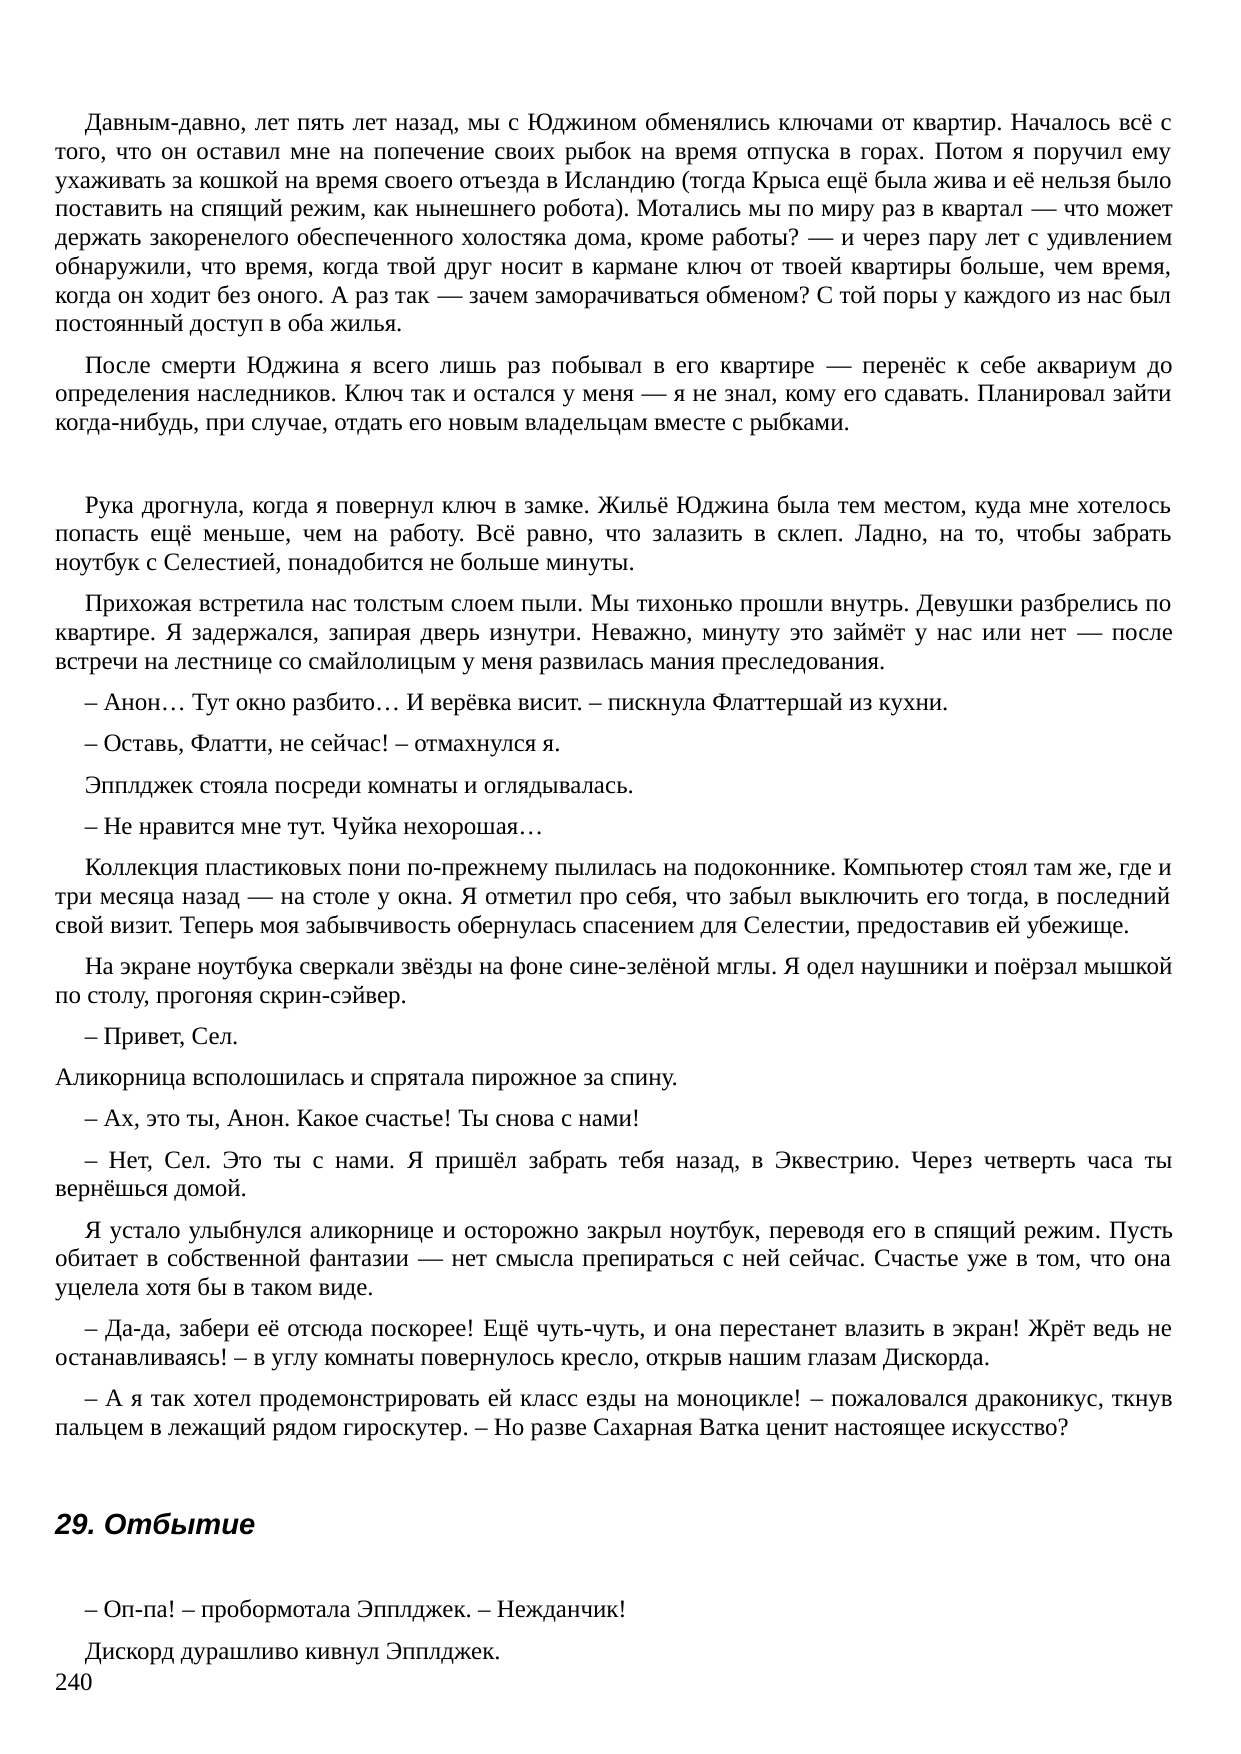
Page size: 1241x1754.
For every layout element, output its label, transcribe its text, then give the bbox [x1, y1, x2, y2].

text Рука дрогнула, когда я повернул ключ в замке. Жильё Юджина была тем местом, куда мне хотелось попасть ещё меньше, чем на работу. Всё равно, что залазить в склеп. Ладно, на то, чтобы забрать ноутбук с Селестией, понадобится не больше минуты. [55, 490, 1173, 576]
text Я устало улыбнулся аликорнице и осторожно закрыл ноутбук, переводя его в спящий режим. Пусть обитает в собственной фантазии — нет смысла препираться с ней сейчас. Счастье уже в том, что она уцелела хотя бы в таком виде. [55, 1215, 1173, 1301]
text – А я так хотел продемонстрировать ей класс езды на моноцикле! – пожаловался драконикус, ткнув пальцем в лежащий рядом гироскутер. – Но разве Сахарная Ватка ценит настоящее искусство? [55, 1383, 1173, 1441]
text Прихожая встретила нас толстым слоем пыли. Мы тихонько прошли внутрь. Девушки разбрелись по квартире. Я задержался, запирая дверь изнутри. Неважно, минуту это займёт у нас или нет — после встречи на лестнице со смайлолицым у меня развилась мания преследования. [55, 588, 1173, 675]
text Аликорница всполошилась и спрятала пирожное за спину. [55, 1062, 1173, 1091]
text – Анон… Тут окно разбито… И верёвка висит. – пискнула Флаттершай из кухни. [55, 687, 1173, 716]
text Дискорд дурашливо кивнул Эпплджек. [55, 1636, 1173, 1664]
subtitle 29. Отбытие [55, 1507, 1173, 1541]
text – Оставь, Флатти, не сейчас! – отмахнулся я. [55, 728, 1173, 757]
text – Ах, это ты, Анон. Какое счастье! Ты снова с нами! [55, 1103, 1173, 1132]
text На экране ноутбука сверкали звёзды на фоне сине-зелёной мглы. Я одел наушники и поёрзал мышкой по столу, прогоняя скрин-сэйвер. [55, 951, 1173, 1008]
text – Оп-па! – пробормотала Эпплджек. – Нежданчик! [55, 1594, 1173, 1623]
text Коллекция пластиковых пони по-прежнему пылилась на подоконнике. Компьютер стоял там же, где и три месяца назад — на столе у окна. Я отметил про себя, что забыл выключить его тогда, в последний свой визит. Теперь моя забывчивость обернулась спасением для Селестии, предоставив ей убежище. [55, 852, 1173, 938]
text – Нет, Сел. Это ты с нами. Я пришёл забрать тебя назад, в Эквестрию. Через четверть часа ты вернёшься домой. [55, 1145, 1173, 1202]
text Эпплджек стояла посреди комнаты и оглядывалась. [55, 770, 1173, 798]
text – Не нравится мне тут. Чуйка нехорошая… [55, 811, 1173, 840]
text – Да-да, забери её отсюда поскорее! Ещё чуть-чуть, и она перестанет влазить в экран! Жрёт ведь не останавливаясь! – в углу комнаты повернулось кресло, открыв нашим глазам Дискорда. [55, 1313, 1173, 1371]
text Давным-давно, лет пять лет назад, мы с Юджином обменялись ключами от квартир. Началось всё с того, что он оставил мне на попечение своих рыбок на время отпуска в горах. Потом я поручил ему ухаживать за кошкой на время своего отъезда в Исландию (тогда Крыса ещё была жива и её нельзя было поставить на спящий режим, как нынешнего робота). Мотались мы по миру раз в квартал — что может держать закоренелого обеспеченного холостяка дома, кроме работы? — и через пару лет с удивлением обнаружили, что время, когда твой друг носит в кармане ключ от твоей квартиры больше, чем время, когда он ходит без оного. А раз так — зачем заморачиваться обменом? С той поры у каждого из нас был постоянный доступ в оба жилья. [55, 107, 1173, 337]
text После смерти Юджина я всего лишь раз побывал в его квартире — перенёс к себе аквариум до определения наследников. Ключ так и остался у меня — я не знал, кому его сдавать. Планировал зайти когда-нибудь, при случае, отдать его новым владельцам вместе с рыбками. [55, 350, 1173, 436]
text – Привет, Сел. [55, 1021, 1173, 1050]
